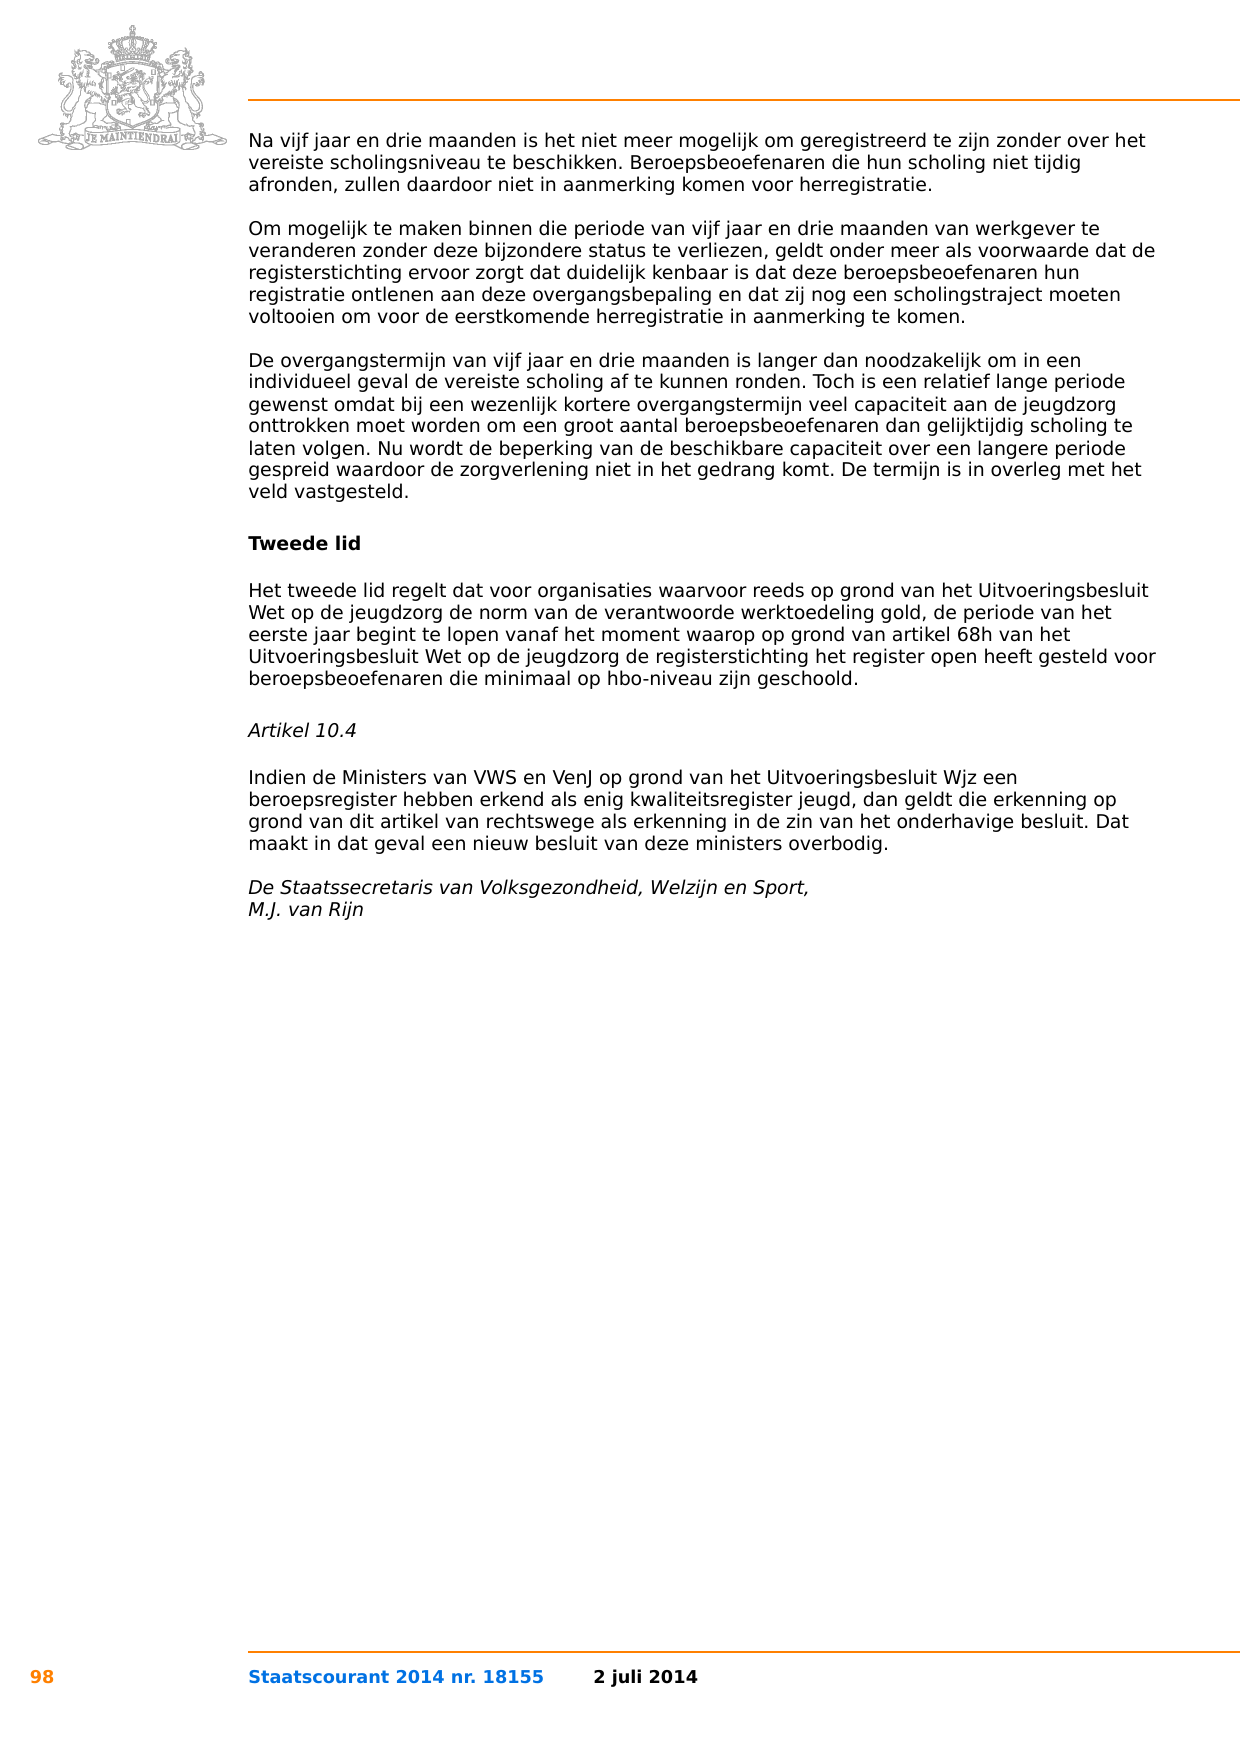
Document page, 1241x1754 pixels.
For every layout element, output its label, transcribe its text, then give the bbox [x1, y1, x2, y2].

text Na vijf jaar en drie maanden is het niet meer mogelijk om geregistreerd te zijn zonder over het vereiste scholingsniveau te beschikken. Beroepsbeoefenaren die hun scholing niet tijdig afronden, zullen daardoor niet in aanmerking komen voor herregistratie. [248, 130, 1163, 196]
picture [38, 25, 227, 150]
text Om mogelijk te maken binnen die periode van vijf jaar en drie maanden van werkgever te veranderen zonder deze bijzondere status te verliezen, geldt onder meer als voorwaarde dat de registerstichting ervoor zorgt dat duidelijk kenbaar is dat deze beroepsbeoefenaren hun registratie ontlenen aan deze overgangsbepaling en dat zij nog een scholingstraject moeten voltooien om voor de eerstkomende herregistratie in aanmerking te komen. [248, 218, 1163, 328]
text De overgangstermijn van vijf jaar en drie maanden is langer dan noodzakelijk om in een individueel geval de vereiste scholing af te kunnen ronden. Toch is een relatief lange periode gewenst omdat bij een wezenlijk kortere overgangstermijn veel capaciteit aan de jeugdzorg onttrokken moet worden om een groot aantal beroepsbeoefenaren dan gelijktijdig scholing te laten volgen. Nu wordt de beperking van de beschikbare capaciteit over een langere periode gespreid waardoor de zorgverlening niet in het gedrang komt. De termijn is in overleg met het veld vastgesteld. [248, 349, 1163, 503]
subtitle Tweede lid [248, 533, 1163, 555]
text Het tweede lid regelt dat voor organisaties waarvoor reeds op grond van het Uitvoeringsbesluit Wet op de jeugdzorg de norm van de verantwoorde werktoedeling gold, de periode van het eerste jaar begint te lopen vanaf het moment waarop op grond van artikel 68h van het Uitvoeringsbesluit Wet op de jeugdzorg de registerstichting het register open heeft gesteld voor beroepsbeoefenaren die minimaal op hbo-niveau zijn geschoold. [248, 580, 1163, 690]
subtitle Artikel 10.4 [248, 720, 1163, 742]
text Indien de Ministers van VWS en VenJ op grond van het Uitvoeringsbesluit Wjz een beroepsregister hebben erkend als enig kwaliteitsregister jeugd, dan geldt die erkenning op grond van dit artikel van rechtswege als erkenning in de zin van het onderhavige besluit. Dat maakt in dat geval een nieuw besluit van deze ministers overbodig. [248, 767, 1163, 855]
text De Staatssecretaris van Volksgezondheid, Welzijn en Sport, M.J. van Rijn [248, 877, 1163, 921]
